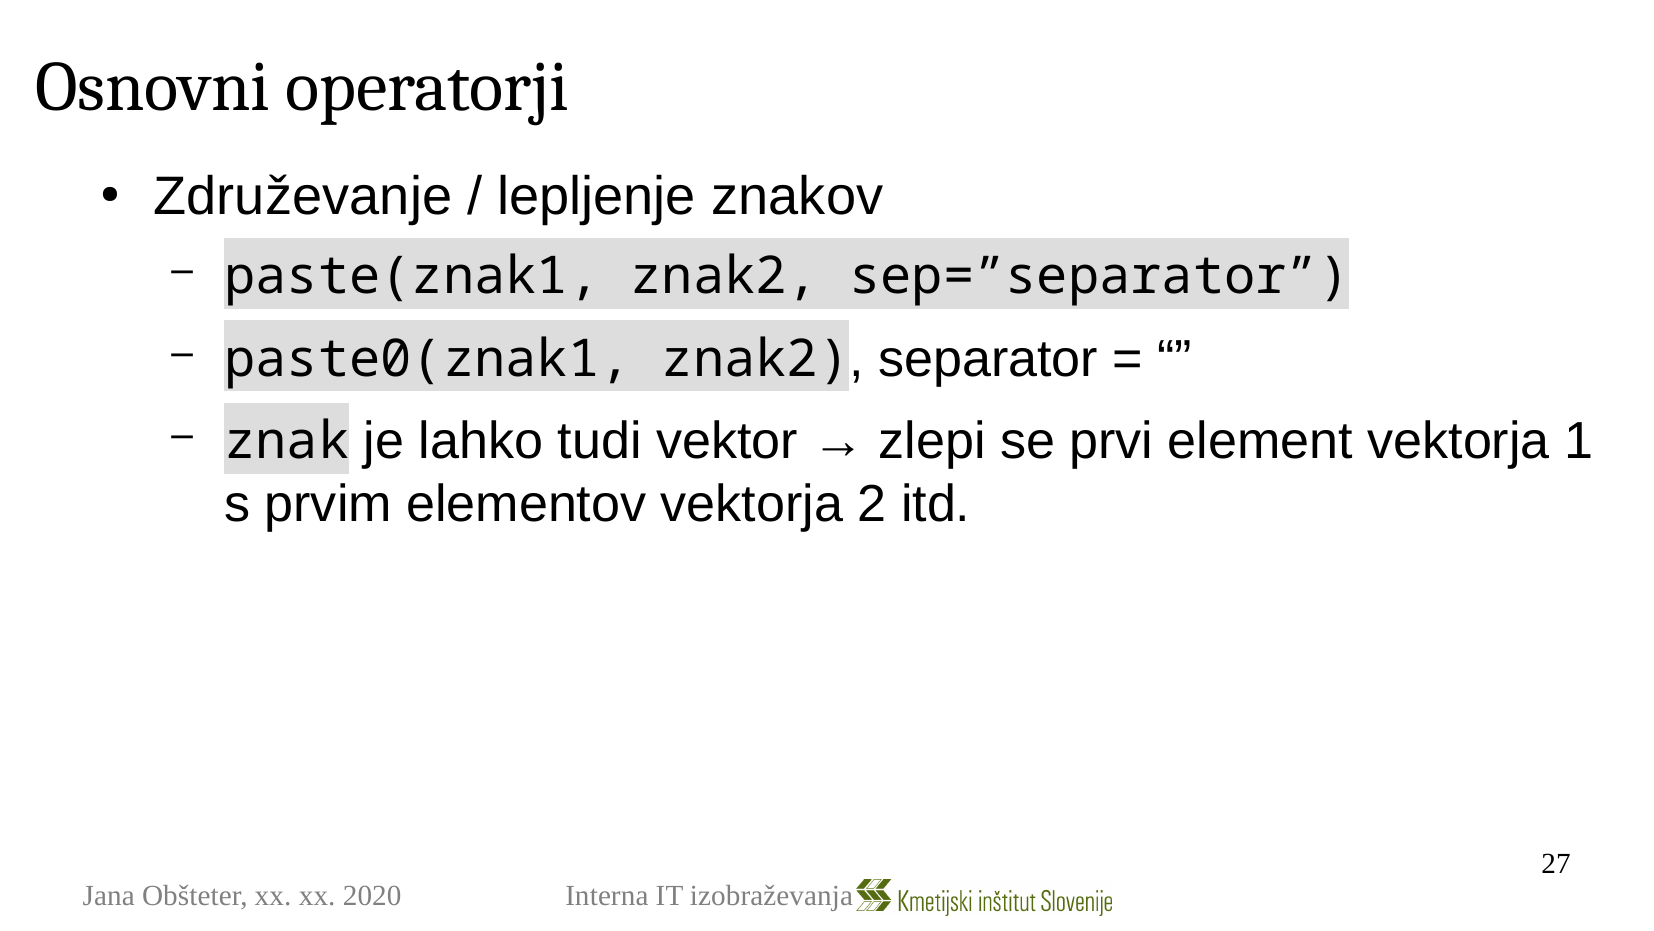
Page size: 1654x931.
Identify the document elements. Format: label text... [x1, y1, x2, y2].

picture [856, 879, 1112, 916]
list Združevanje / lepljenje znakov paste(znak1, znak2, sep=”separator”) paste0(znak1, znak2), separator = “” znak je lahko tudi vektor → zlepi se prvi element vektorja 1 s prvim elementov vektorja 2 itd. [82, 165, 1619, 827]
title Osnovni operatorji [35, 21, 1524, 154]
